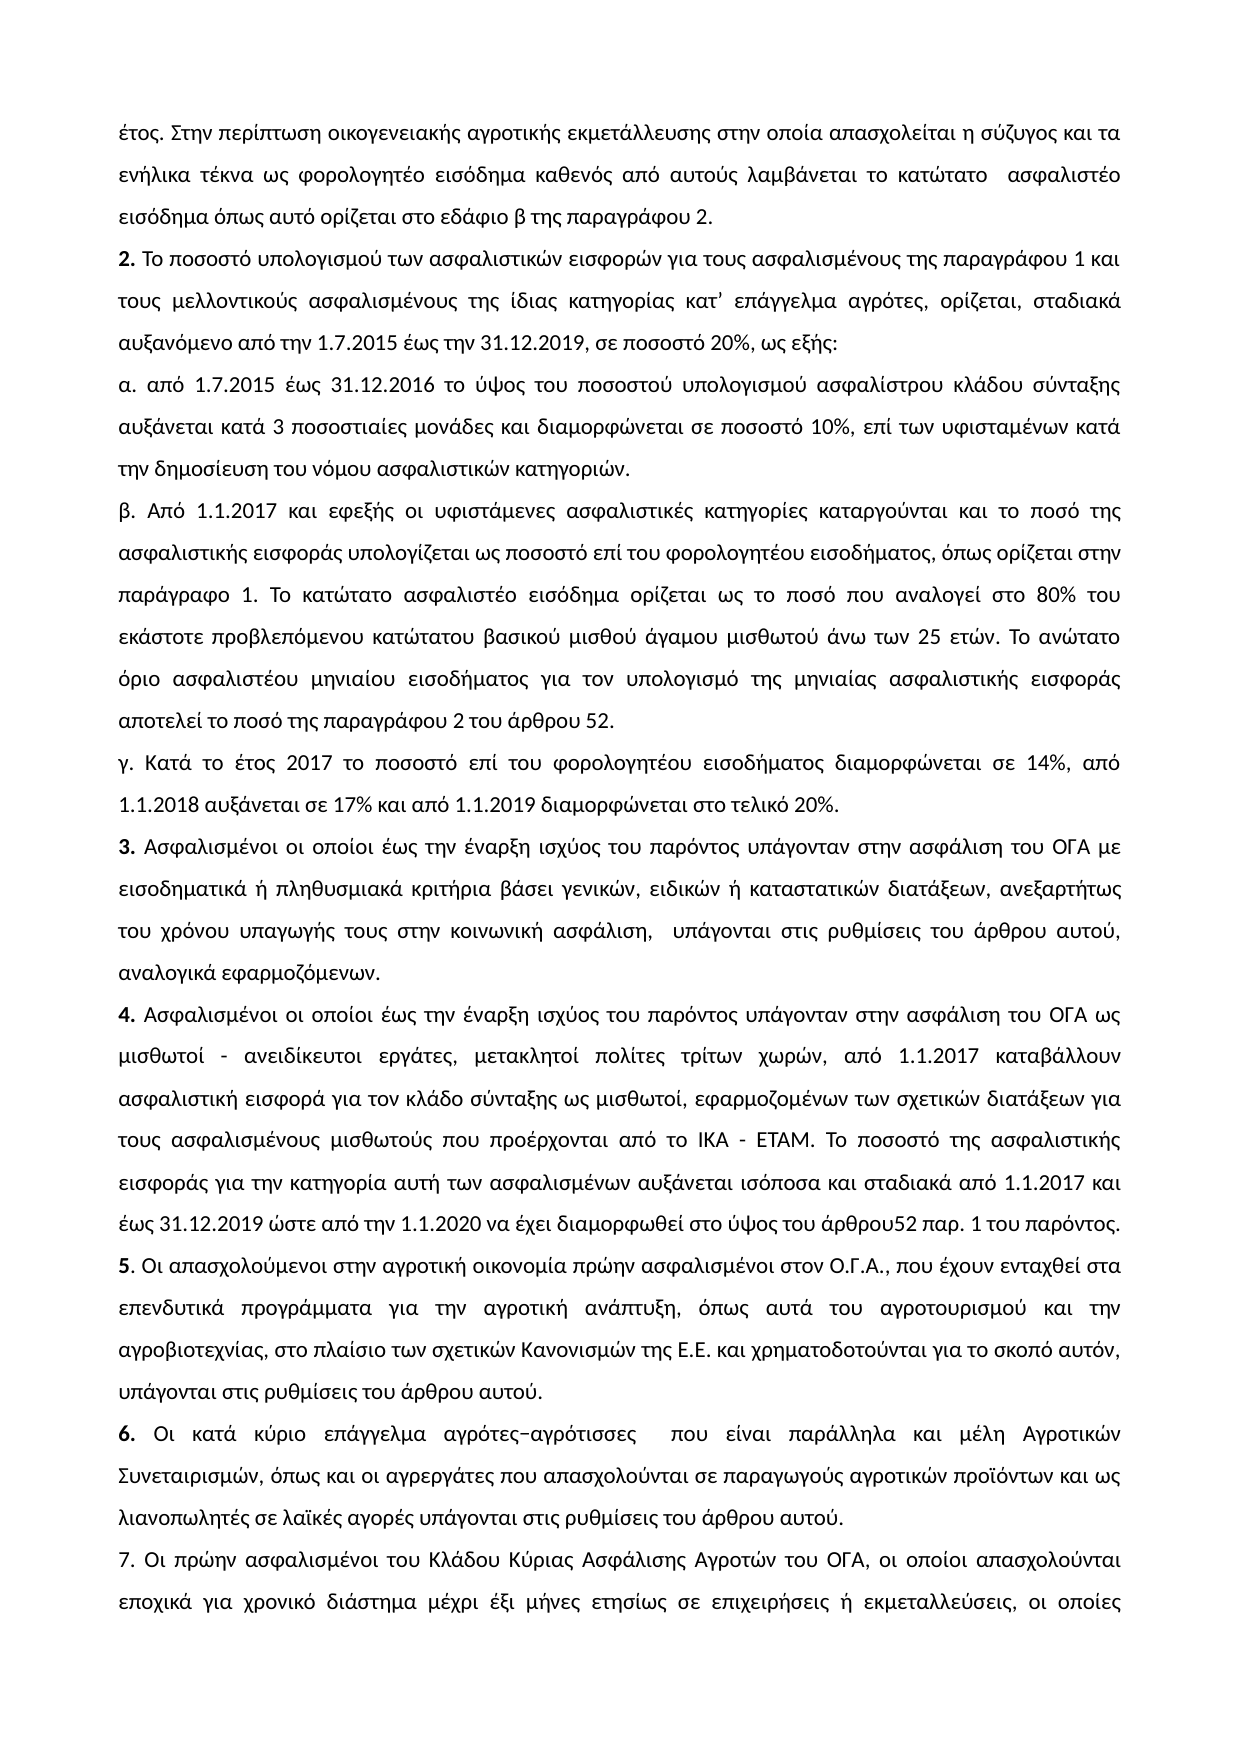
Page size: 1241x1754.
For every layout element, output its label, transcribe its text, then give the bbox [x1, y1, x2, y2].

text 7. Οι πρώην ασφαλισμένοι του Κλάδου Κύριας Ασφάλισης Αγροτών του ΟΓΑ, οι οποίοι απασχολούνται εποχικά για χρονικό διάστημα μέχρι έξι μήνες ετησίως σε επιχειρήσεις ή εκμεταλλεύσεις, οι οποίες [118, 1545, 1122, 1615]
text γ. Κατά το έτος 2017 το ποσοστό επί του φορολογητέου εισοδήματος διαμορφώνεται σε 14%, από 1.1.2018 αυξάνεται σε 17% και από 1.1.2019 διαμορφώνεται στο τελικό 20%. [118, 748, 1122, 818]
text 5. Οι απασχολούμενοι στην αγροτική οικονομία πρώην ασφαλισμένοι στον Ο.Γ.Α., που έχουν ενταχθεί στα επενδυτικά προγράμματα για την αγροτική ανάπτυξη, όπως αυτά του αγροτουρισμού και την αγροβιοτεχνίας, στο πλαίσιο των σχετικών Κανονισμών της Ε.Ε. και χρηματοδοτούνται για το σκοπό αυτόν, υπάγονται στις ρυθμίσεις του άρθρου αυτού. [118, 1252, 1122, 1406]
text 4. Ασφαλισμένοι οι οποίοι έως την έναρξη ισχύος του παρόντος υπάγονταν στην ασφάλιση του ΟΓΑ ως μισθωτοί - ανειδίκευτοι εργάτες, μετακλητοί πολίτες τρίτων χωρών, από 1.1.2017 καταβάλλουν ασφαλιστική εισφορά για τον κλάδο σύνταξης ως μισθωτοί, εφαρμοζομένων των σχετικών διατάξεων για τους ασφαλισμένους μισθωτούς που προέρχονται από το ΙΚΑ - ΕΤΑΜ. Το ποσοστό της ασφαλιστικής εισφοράς για την κατηγορία αυτή των ασφαλισμένων αυξάνεται ισόποσα και σταδιακά από 1.1.2017 και έως 31.12.2019 ώστε από την 1.1.2020 να έχει διαμορφωθεί στο ύψος του άρθρου52 παρ. 1 του παρόντος. [118, 1000, 1122, 1238]
text 6. Οι κατά κύριο επάγγελμα αγρότες−αγρότισσες που είναι παράλληλα και μέλη Αγροτικών Συνεταιρισμών, όπως και οι αγρεργάτες που απασχολούνται σε παραγωγούς αγροτικών προϊόντων και ως λιανοπωλητές σε λαϊκές αγορές υπάγονται στις ρυθμίσεις του άρθρου αυτού. [118, 1419, 1122, 1531]
text 3. Ασφαλισμένοι οι οποίοι έως την έναρξη ισχύος του παρόντος υπάγονταν στην ασφάλιση του ΟΓΑ με εισοδηματικά ή πληθυσμιακά κριτήρια βάσει γενικών, ειδικών ή καταστατικών διατάξεων, ανεξαρτήτως του χρόνου υπαγωγής τους στην κοινωνική ασφάλιση, υπάγονται στις ρυθμίσεις του άρθρου αυτού, αναλογικά εφαρμοζόμενων. [118, 832, 1122, 986]
text α. από 1.7.2015 έως 31.12.2016 το ύψος του ποσοστού υπολογισμού ασφαλίστρου κλάδου σύνταξης αυξάνεται κατά 3 ποσοστιαίες μονάδες και διαμορφώνεται σε ποσοστό 10%, επί των υφισταμένων κατά την δημοσίευση του νόμου ασφαλιστικών κατηγοριών. [118, 370, 1122, 482]
text έτος. Στην περίπτωση οικογενειακής αγροτικής εκμετάλλευσης στην οποία απασχολείται η σύζυγος και τα ενήλικα τέκνα ως φορολογητέο εισόδημα καθενός από αυτούς λαμβάνεται το κατώτατο ασφαλιστέο εισόδημα όπως αυτό ορίζεται στο εδάφιο β της παραγράφου 2. [118, 118, 1122, 230]
text 2. Το ποσοστό υπολογισμού των ασφαλιστικών εισφορών για τους ασφαλισμένους της παραγράφου 1 και τους μελλοντικούς ασφαλισμένους της ίδιας κατηγορίας κατ’ επάγγελμα αγρότες, ορίζεται, σταδιακά αυξανόμενο από την 1.7.2015 έως την 31.12.2019, σε ποσοστό 20%, ως εξής: [118, 244, 1122, 356]
text β. Από 1.1.2017 και εφεξής οι υφιστάμενες ασφαλιστικές κατηγορίες καταργούνται και το ποσό της ασφαλιστικής εισφοράς υπολογίζεται ως ποσοστό επί του φορολογητέου εισοδήματος, όπως ορίζεται στην παράγραφο 1. Το κατώτατο ασφαλιστέο εισόδημα ορίζεται ως το ποσό που αναλογεί στο 80% του εκάστοτε προβλεπόμενου κατώτατου βασικού μισθού άγαμου μισθωτού άνω των 25 ετών. Το ανώτατο όριο ασφαλιστέου μηνιαίου εισοδήματος για τον υπολογισμό της μηνιαίας ασφαλιστικής εισφοράς αποτελεί το ποσό της παραγράφου 2 του άρθρου 52. [118, 496, 1122, 734]
